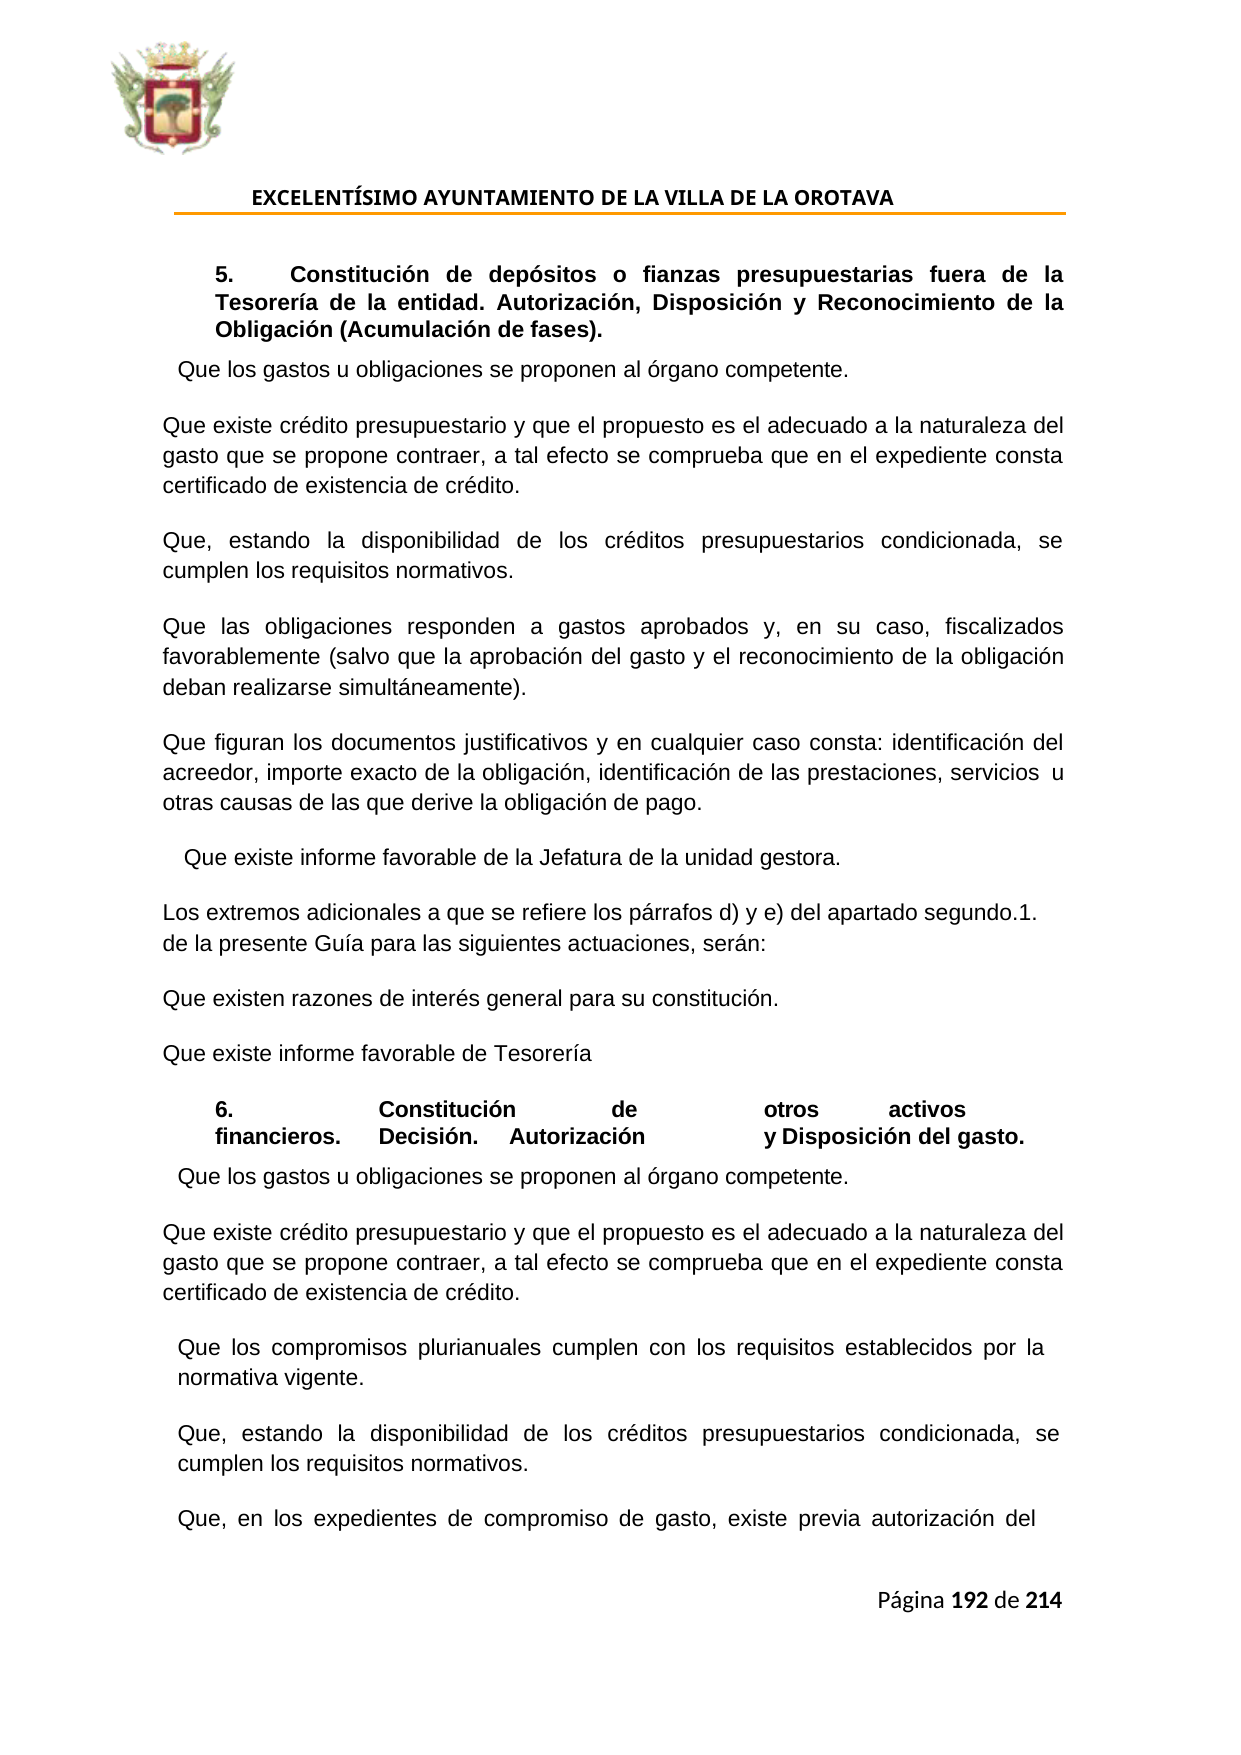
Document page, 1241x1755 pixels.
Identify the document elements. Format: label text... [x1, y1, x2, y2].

text Que existe crédito presupuestario y que el propuesto es el adecuado a la naturaleza del gasto que se propone contraer, a tal efecto se comprueba que en el expediente consta certificado de existencia de crédito. [162, 1219, 1064, 1305]
text Que, en los expedientes de compromiso de gasto, existe previa autorización del [177, 1505, 1078, 1531]
text Que los compromisos plurianuales cumplen con los requisitos establecidos por la normativa vigente. [177, 1334, 1078, 1391]
list Constitución de otros activos financieros. Decisión. Autorización y Disposición del gasto. [215, 1096, 1064, 1150]
text Los extremos adicionales a que se refiere los párrafos d) y e) del apartado segundo.1. de la presente Guía para las siguientes actuaciones, serán: [162, 899, 1064, 956]
list Constitución de depósitos o fianzas presupuestarias fuera de la Tesorería de la entidad. Autorización, Disposición y Reconocimiento de la Obligación (Acumulación de fases). [215, 261, 1064, 343]
text Que existe crédito presupuestario y que el propuesto es el adecuado a la naturaleza del gasto que se propone contraer, a tal efecto se comprueba que en el expediente consta certificado de existencia de crédito. [162, 412, 1064, 499]
text Que existe informe favorable de la Jefatura de la unidad gestora. [184, 844, 1078, 871]
text Que los gastos u obligaciones se proponen al órgano competente. [177, 356, 1078, 383]
text Que figuran los documentos justificativos y en cualquier caso consta: identificación del acreedor, importe exacto de la obligación, identificación de las prestaciones, servicios u otras causas de las que derive la obligación de pago. [162, 728, 1064, 815]
text Que existen razones de interés general para su constitución. Que existe informe favorable de Tesorería [162, 985, 822, 1067]
text Que los gastos u obligaciones se proponen al órgano competente. [177, 1163, 1078, 1189]
text Que, estando la disponibilidad de los créditos presupuestarios condicionada, se cumplen los requisitos normativos. [162, 527, 1064, 584]
text Que las obligaciones responden a gastos aprobados y, en su caso, fiscalizados favorablemente (salvo que la aprobación del gasto y el reconocimiento de la obligación deban realizarse simultáneamente). [162, 613, 1064, 700]
text Que, estando la disponibilidad de los créditos presupuestarios condicionada, se cumplen los requisitos normativos. [177, 1420, 1078, 1476]
